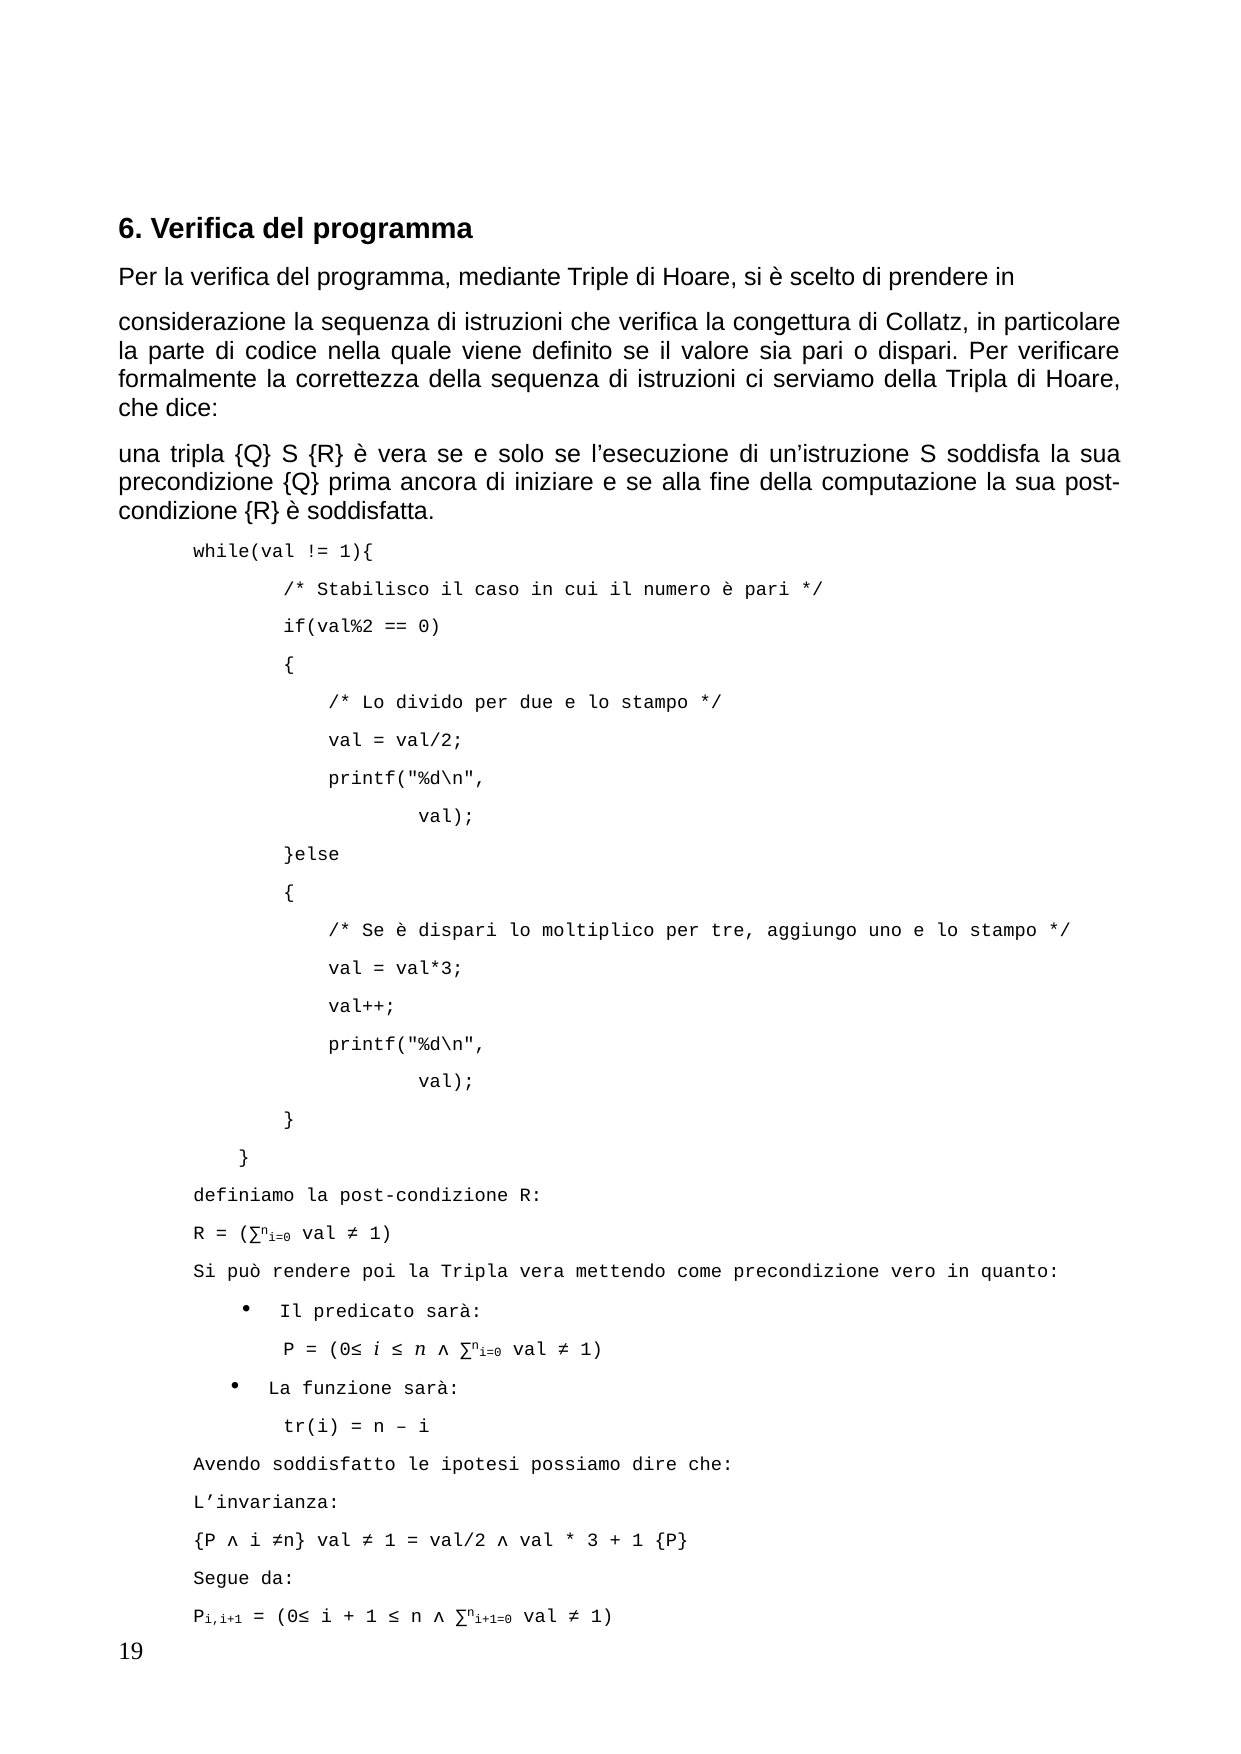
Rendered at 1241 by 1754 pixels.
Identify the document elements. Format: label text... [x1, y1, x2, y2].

text val++; [193, 996, 1122, 1018]
text Per la verifica del programma, mediante Triple di Hoare, si è scelto di prendere in [118, 261, 1122, 290]
text { [193, 655, 1122, 676]
list La funzione sarà: [231, 1377, 1122, 1400]
text Pi,i+1 = (0≤ i + 1 ≤ n ᴧ ∑ni+1=0 val ≠ 1) [193, 1606, 1122, 1628]
text L’invarianza: [193, 1493, 1122, 1514]
text considerazione la sequenza di istruzioni che verifica la congettura di Collatz, in particolare la parte di codice nella quale viene definito se il valore sia pari o dispari. Per verificare formalmente la correttezza della sequenza di istruzioni ci serviamo della Tripla di Hoare, che dice: [118, 307, 1122, 422]
text val = val/2; [193, 731, 1122, 752]
text } [193, 1110, 1122, 1131]
text /* Se è dispari lo moltiplico per tre, aggiungo uno e lo stampo */ [193, 921, 1122, 942]
text Si può rendere poi la Tripla vera mettendo come precondizione vero in quanto: [193, 1262, 1122, 1283]
text val); [193, 807, 1122, 828]
text printf("%d\n", [193, 769, 1122, 790]
text { [193, 883, 1122, 904]
text Segue da: [193, 1568, 1122, 1590]
text /* Stabilisco il caso in cui il numero è pari */ [193, 579, 1122, 601]
text /* Lo divido per due e lo stampo */ [193, 693, 1122, 714]
text val = val*3; [193, 958, 1122, 980]
text R = (∑ni=0 val ≠ 1) [193, 1224, 1122, 1245]
text if(val%2 == 0) [193, 617, 1122, 638]
text tr(i) = n – i [193, 1417, 1122, 1438]
text val); [193, 1072, 1122, 1093]
text } [193, 1148, 1122, 1169]
text while(val != 1){ [193, 541, 1122, 563]
text }else [193, 845, 1122, 866]
text printf("%d\n", [193, 1034, 1122, 1056]
text Avendo soddisfatto le ipotesi possiamo dire che: [193, 1455, 1122, 1476]
text 6. Verifica del programma [118, 211, 1122, 245]
list Il predicato sarà: [242, 1300, 1122, 1323]
text P = (0≤ 𝑖 ≤ 𝑛 ᴧ ∑ni=0 val ≠ 1) [193, 1339, 1122, 1361]
text {P ᴧ i ≠n} val ≠ 1 = val/2 ᴧ val * 3 + 1 {P} [193, 1531, 1122, 1552]
text definiamo la post-condizione R: [193, 1186, 1122, 1207]
text una tripla {Q} S {R} è vera se e solo se l’esecuzione di un’istruzione S soddisfa la sua precondizione {Q} prima ancora di iniziare e se alla fine della computazione la sua post-condizione {R} è soddisfatta. [118, 438, 1122, 525]
